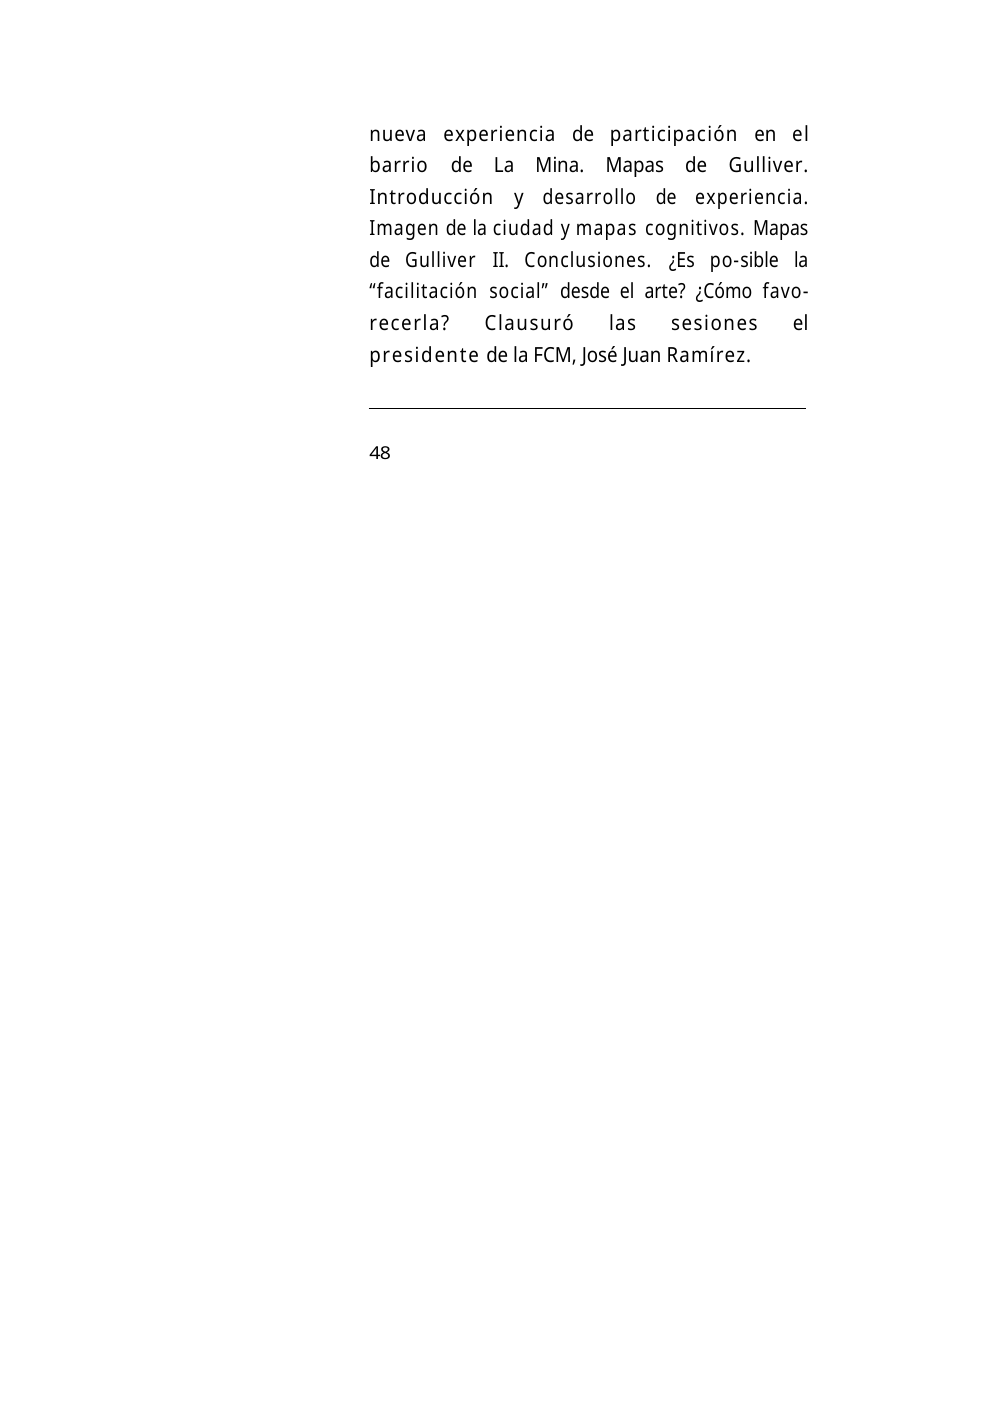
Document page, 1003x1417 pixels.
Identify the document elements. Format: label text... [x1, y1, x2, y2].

text 48 [369, 441, 958, 465]
text nueva experiencia de participación en el barrio de La Mina. Mapas de Gulliver. Introducción y desarrollo de experiencia. Imagen de la ciudad y mapas cognitivos. Mapas de Gulliver II. Conclusiones. ¿Es po-sible la “facilitación social” desde el arte? ¿Cómo favo-recerla? Clausuró las sesiones el presidente de la FCM, José Juan Ramírez. [369, 119, 808, 368]
